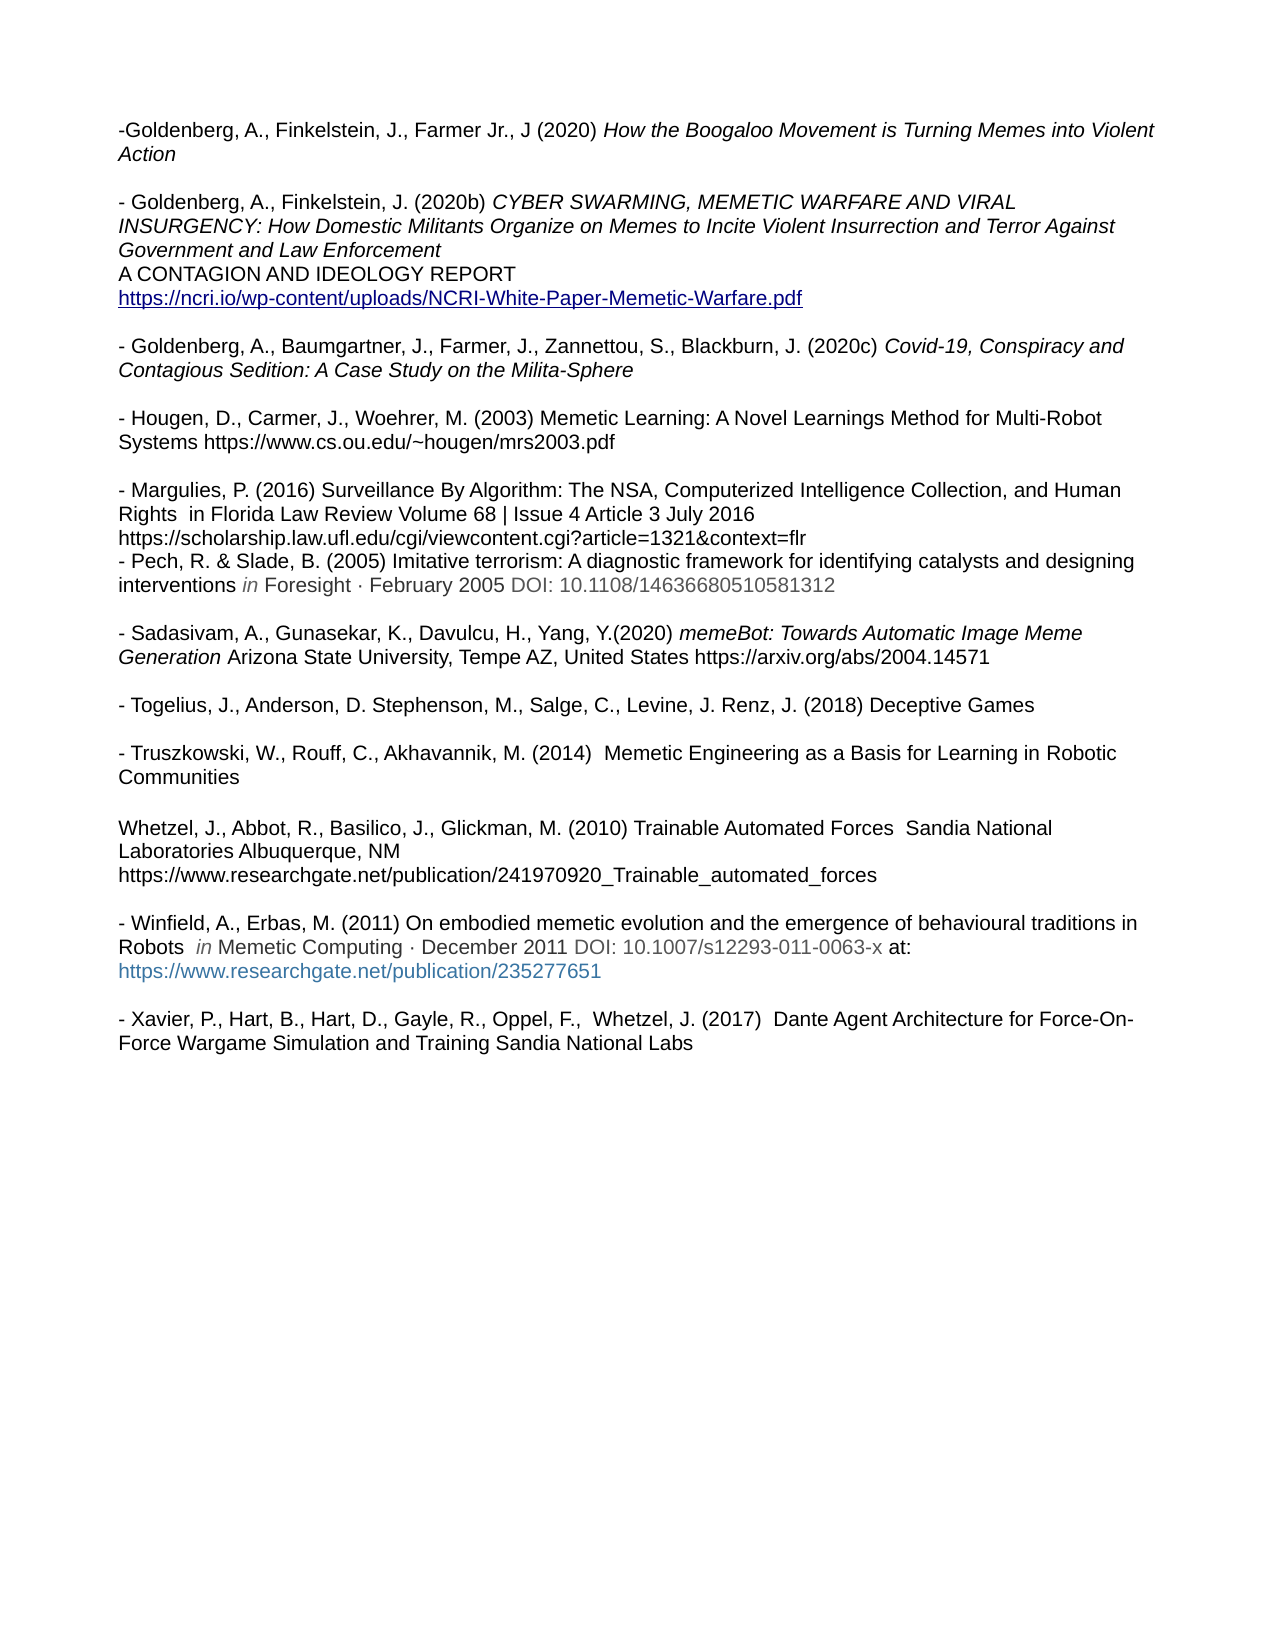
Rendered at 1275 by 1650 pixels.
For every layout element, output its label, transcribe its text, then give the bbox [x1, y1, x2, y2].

text - Togelius, J., Anderson, D. Stephenson, M., Salge, C., Levine, J. Renz, J. (2018) Deceptive Games [118, 693, 1157, 717]
text https://ncri.io/wp-content/uploads/NCRI-White-Paper-Memetic-Warfare.pdf [118, 286, 1157, 310]
text - Sadasivam, A., Gunasekar, K., Davulcu, H., Yang, Y.(2020) memeBot: Towards Automatic Image Meme Generation Arizona State University, Tempe AZ, United States https://arxiv.org/abs/2004.14571 [118, 621, 1157, 669]
text - Truszkowski, W., Rouff, C., Akhavannik, M. (2014) Memetic Engineering as a Basis for Learning in Robotic Communities [118, 741, 1157, 789]
text - Margulies, P. (2016) Surveillance By Algorithm: The NSA, Computerized Intelligence Collection, and Human Rights in Florida Law Review Volume 68 | Issue 4 Article 3 July 2016 https://scholarship.law.ufl.edu/cgi/viewcontent.cgi?article=1321&context=flr [118, 477, 1157, 549]
text - Goldenberg, A., Baumgartner, J., Farmer, J., Zannettou, S., Blackburn, J. (2020c) Covid-19, Conspiracy and Contagious Sedition: A Case Study on the Milita-Sphere [118, 334, 1157, 382]
text -Goldenberg, A., Finkelstein, J., Farmer Jr., J (2020) How the Boogaloo Movement is Turning Memes into Violent Action [118, 118, 1157, 166]
text Whetzel, J., Abbot, R., Basilico, J., Glickman, M. (2010) Trainable Automated Forces Sandia National Laboratories Albuquerque, NM https://www.researchgate.net/publication/241970920_Trainable_automated_forces [118, 815, 1157, 887]
text - Hougen, D., Carmer, J., Woehrer, M. (2003) Memetic Learning: A Novel Learnings Method for Multi-Robot Systems https://www.cs.ou.edu/~hougen/mrs2003.pdf [118, 406, 1157, 453]
text - Winfield, A., Erbas, M. (2011) On embodied memetic evolution and the emergence of behavioural traditions in Robots in Memetic Computing · December 2011 DOI: 10.1007/s12293-011-0063-x at: https://www.researchgate.net/publication/235277651 [118, 911, 1157, 983]
text - Pech, R. & Slade, B. (2005) Imitative terrorism: A diagnostic framework for identifying catalysts and designing interventions in Foresight · February 2005 DOI: 10.1108/14636680510581312 [118, 549, 1157, 597]
text - Goldenberg, A., Finkelstein, J. (2020b) CYBER SWARMING, MEMETIC WARFARE AND VIRAL INSURGENCY: How Domestic Militants Organize on Memes to Incite Violent Insurrection and Terror Against Government and Law Enforcement [118, 190, 1157, 262]
text A CONTAGION AND IDEOLOGY REPORT [118, 262, 1157, 286]
text - Xavier, P., Hart, B., Hart, D., Gayle, R., Oppel, F., Whetzel, J. (2017) Dante Agent Architecture for Force-On-Force Wargame Simulation and Training Sandia National Labs [118, 1007, 1157, 1055]
